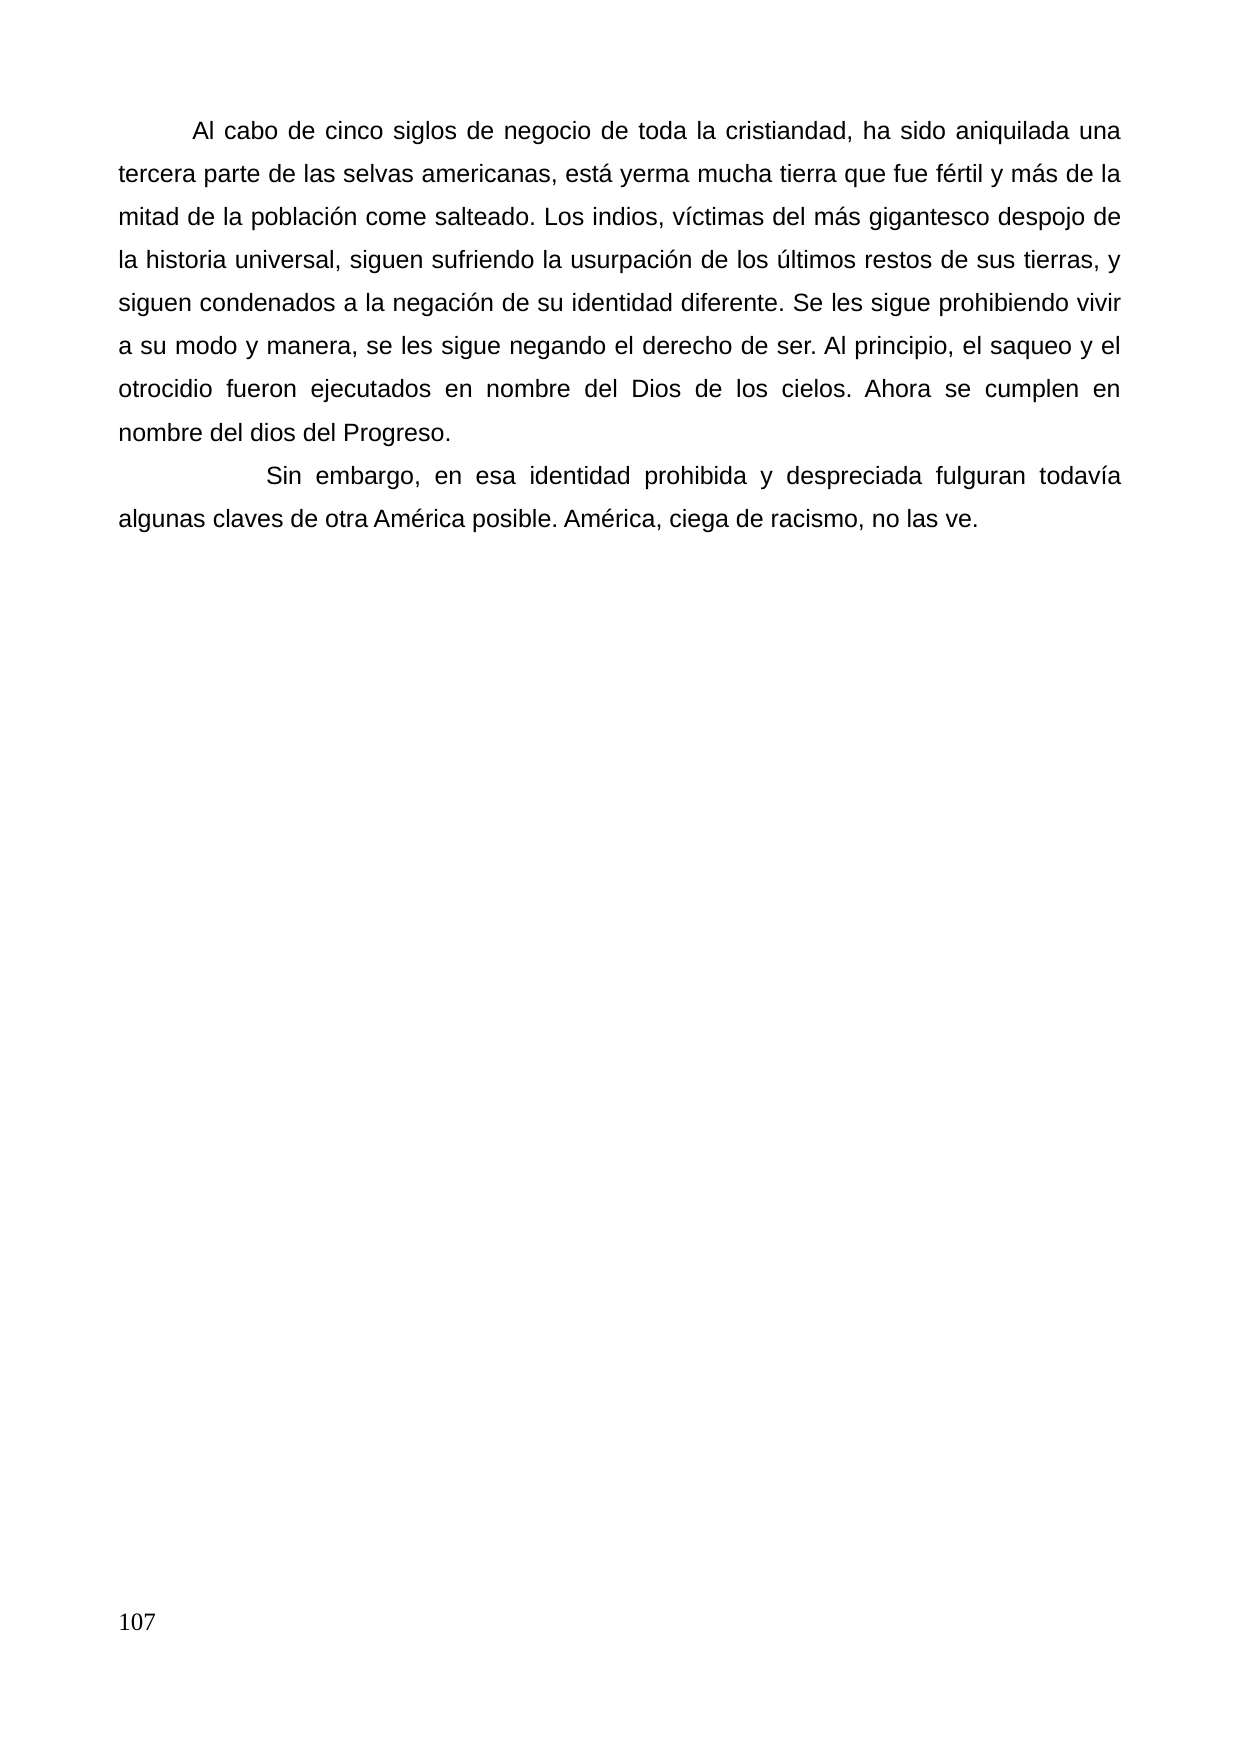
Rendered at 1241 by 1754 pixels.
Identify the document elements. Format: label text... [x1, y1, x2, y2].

text Sin embargo, en esa identidad prohibida y despreciada fulguran todavía algunas claves de otra América posible. América, ciega de racismo, no las ve. [118, 461, 1123, 532]
text Al cabo de cinco siglos de negocio de toda la cristiandad, ha sido aniquilada una tercera parte de las selvas americanas, está yerma mucha tierra que fue fértil y más de la mitad de la población come salteado. Los indios, víctimas del más gigantesco despojo de la historia universal, siguen sufriendo la usurpación de los últimos restos de sus tierras, y siguen condenados a la negación de su identidad diferente. Se les sigue prohibiendo vivir a su modo y manera, se les sigue negando el derecho de ser. Al principio, el saqueo y el otrocidio fueron ejecutados en nombre del Dios de los cielos. Ahora se cumplen en nombre del dios del Progreso. [118, 116, 1123, 446]
